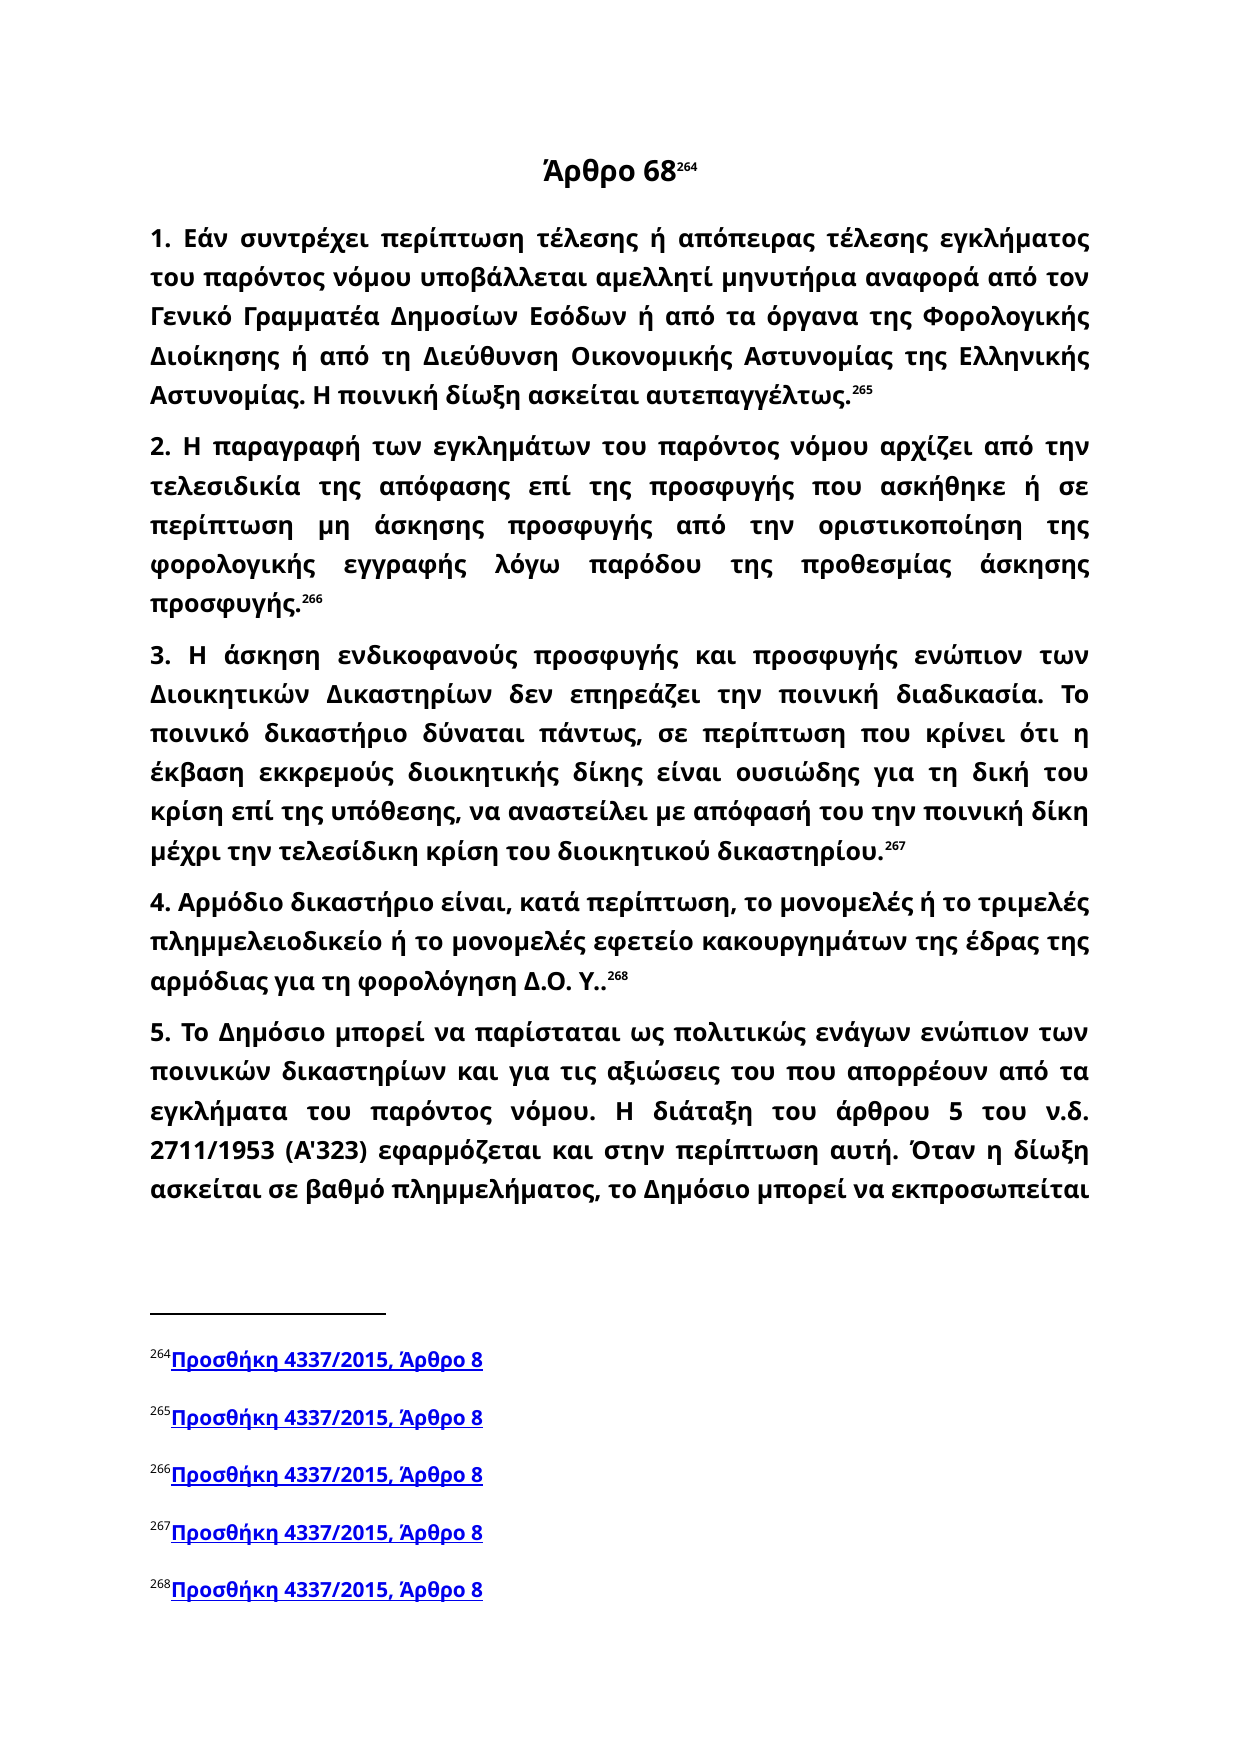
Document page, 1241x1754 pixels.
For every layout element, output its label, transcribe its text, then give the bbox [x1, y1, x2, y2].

text Προσθήκη 4337/2015, Άρθρο 8 [150, 1460, 1090, 1489]
text 5. Το Δημόσιο μπορεί να παρίσταται ως πολιτικώς ενάγων ενώπιον των ποινικών δικαστηρίων και για τις αξιώσεις του που απορρέουν από τα εγκλήματα του παρόντος νόμου. Η διάταξη του άρθρου 5 του ν.δ. 2711/1953 (Α'323) εφαρμόζεται και στην περίπτωση αυτή. Όταν η δίωξη ασκείται σε βαθμό πλημμελήματος, το Δημόσιο μπορεί να εκπροσωπείται [150, 1015, 1090, 1206]
text Προσθήκη 4337/2015, Άρθρο 8 [150, 1403, 1090, 1431]
text Προσθήκη 4337/2015, Άρθρο 8 [150, 1345, 1090, 1373]
subtitle Άρθρο 68 [150, 150, 1090, 190]
text 2. Η παραγραφή των εγκλημάτων του παρόντος νόμου αρχίζει από την τελεσιδικία της απόφασης επί της προσφυγής που ασκήθηκε ή σε περίπτωση μη άσκησης προσφυγής από την οριστικοποίηση της φορολογικής εγγραφής λόγω παρόδου της προθεσμίας άσκησης προσφυγής. [150, 429, 1090, 620]
text Προσθήκη 4337/2015, Άρθρο 8 [150, 1518, 1090, 1546]
text 4. Αρμόδιο δικαστήριο είναι, κατά περίπτωση, το μονομελές ή το τριμελές πλημμελειοδικείο ή το μονομελές εφετείο κακουργημάτων της έδρας της αρμόδιας για τη φορολόγηση Δ.Ο. Υ.. [150, 885, 1090, 997]
text 1. Εάν συντρέχει περίπτωση τέλεσης ή απόπειρας τέλεσης εγκλήματος του παρόντος νόμου υποβάλλεται αμελλητί μηνυτήρια αναφορά από τον Γενικό Γραμματέα Δημοσίων Εσόδων ή από τα όργανα της Φορολογικής Διοίκησης ή από τη Διεύθυνση Οικονομικής Αστυνομίας της Ελληνικής Αστυνομίας. Η ποινική δίωξη ασκείται αυτεπαγγέλτως. [150, 221, 1090, 411]
text 3. Η άσκηση ενδικοφανούς προσφυγής και προσφυγής ενώπιον των Διοικητικών Δικαστηρίων δεν επηρεάζει την ποινική διαδικασία. Το ποινικό δικαστήριο δύναται πάντως, σε περίπτωση που κρίνει ότι η έκβαση εκκρεμούς διοικητικής δίκης είναι ουσιώδης για τη δική του κρίση επί της υπόθεσης, να αναστείλει με απόφασή του την ποινική δίκη μέχρι την τελεσίδικη κρίση του διοικητικού δικαστηρίου. [150, 637, 1090, 867]
text Προσθήκη 4337/2015, Άρθρο 8 [150, 1576, 1090, 1604]
